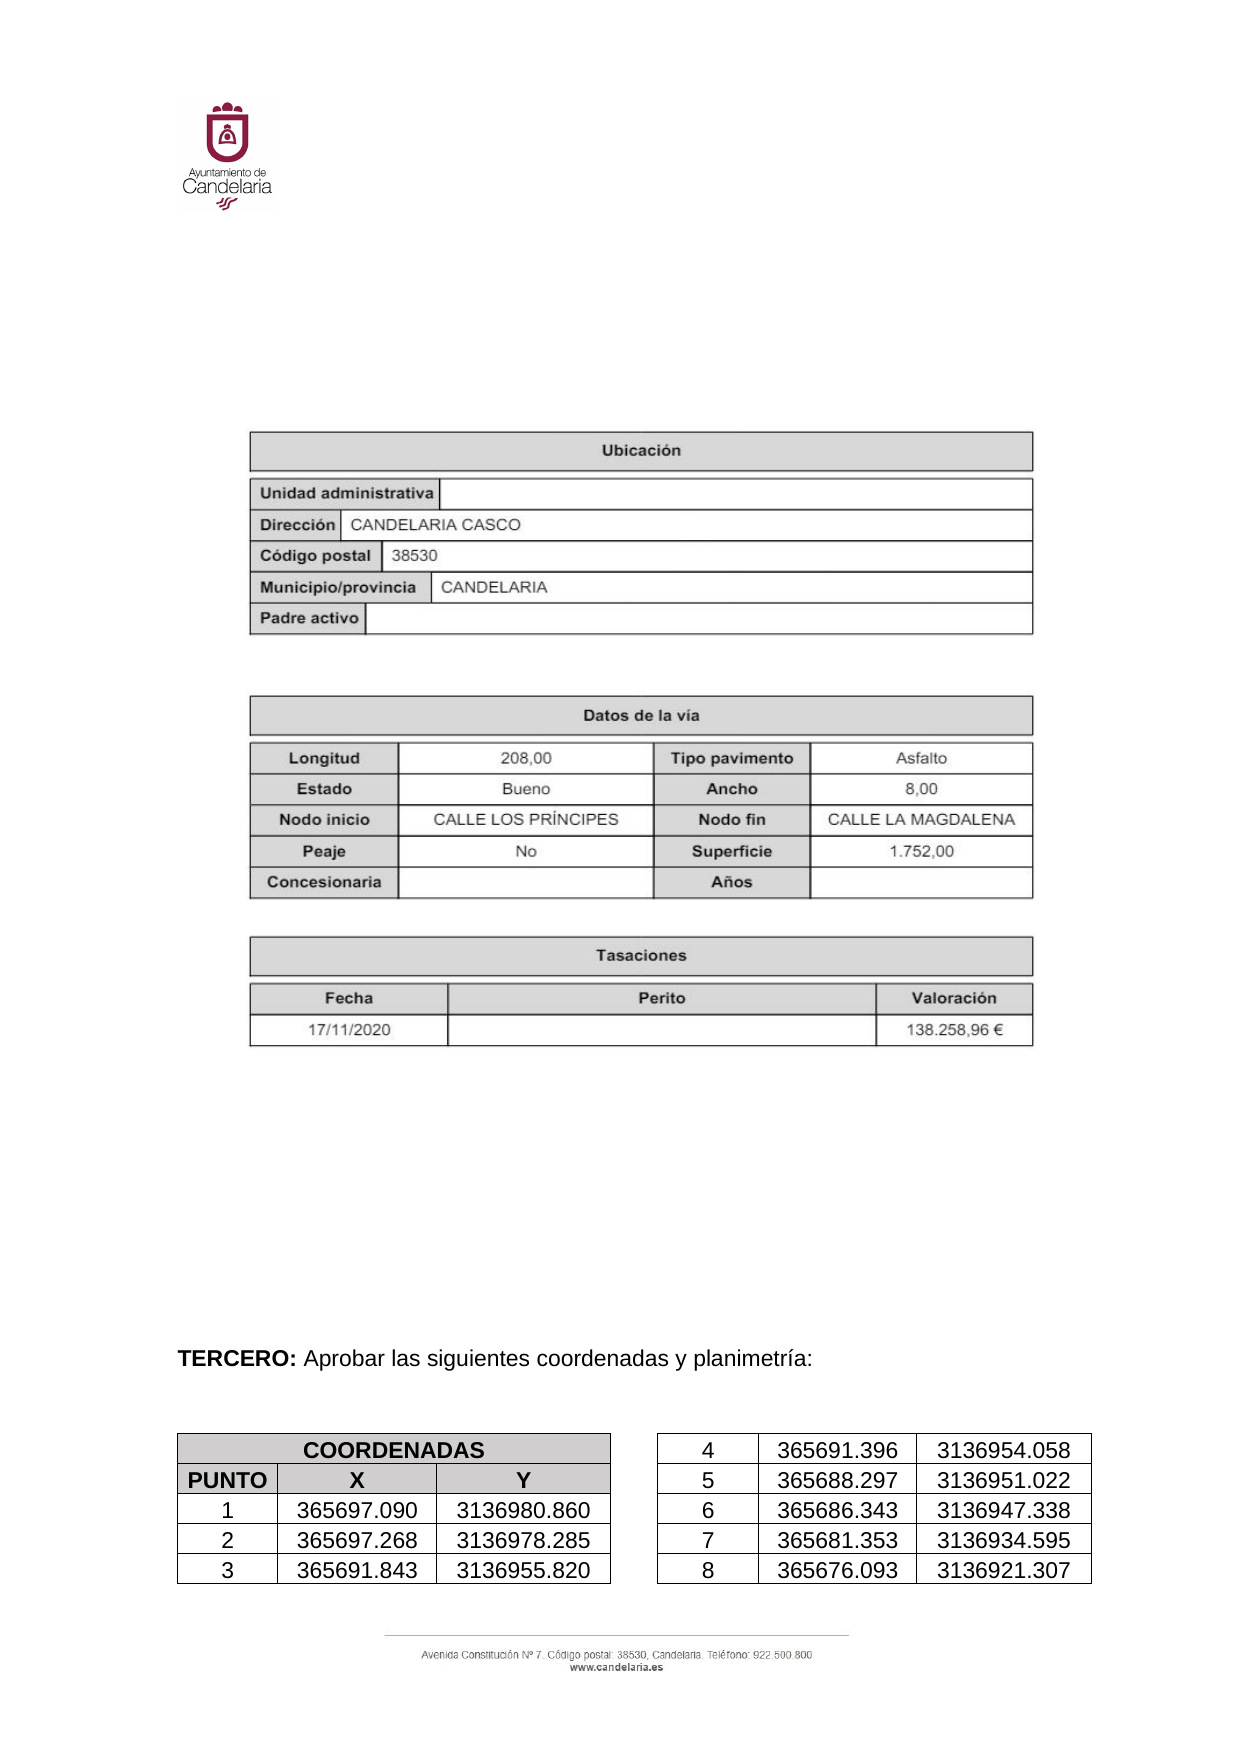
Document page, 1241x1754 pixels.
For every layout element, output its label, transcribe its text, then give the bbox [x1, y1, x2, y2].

text TERCERO: Aprobar las siguientes coordenadas y planimetría: [177, 1345, 1056, 1372]
table_cell 365691.843 [278, 1554, 436, 1583]
table_cell 2 [178, 1524, 277, 1553]
table_cell 8 [658, 1554, 758, 1583]
table_cell 365688.297 [759, 1464, 916, 1493]
table_cell 365697.268 [278, 1524, 436, 1553]
table_cell 3136955.820 [437, 1554, 610, 1583]
table_cell 365676.093 [759, 1554, 916, 1583]
table_cell 1 [178, 1494, 277, 1523]
table_cell 4 [658, 1434, 758, 1463]
table_cell 365681.353 [759, 1524, 916, 1553]
table_cell 3136978.285 [437, 1524, 610, 1553]
table_cell 3136947.338 [917, 1494, 1091, 1523]
table_cell 3136951.022 [917, 1464, 1091, 1493]
table_cell 6 [658, 1494, 758, 1523]
table_cell 365697.090 [278, 1494, 436, 1523]
table_cell 5 [658, 1464, 758, 1493]
table_cell 3136921.307 [917, 1554, 1091, 1583]
table_cell PUNTO [178, 1464, 277, 1493]
table_cell 3136934.595 [917, 1524, 1091, 1553]
table_cell 365691.396 [759, 1434, 916, 1463]
table_header COORDENADAS [178, 1434, 610, 1463]
table_cell 3136954.058 [917, 1434, 1091, 1463]
table_cell 7 [658, 1524, 758, 1553]
table_cell 3 [178, 1554, 277, 1583]
table_cell Y [437, 1464, 610, 1493]
table_cell 3136980.860 [437, 1494, 610, 1523]
table_cell 365686.343 [759, 1494, 916, 1523]
table_cell X [278, 1464, 436, 1493]
